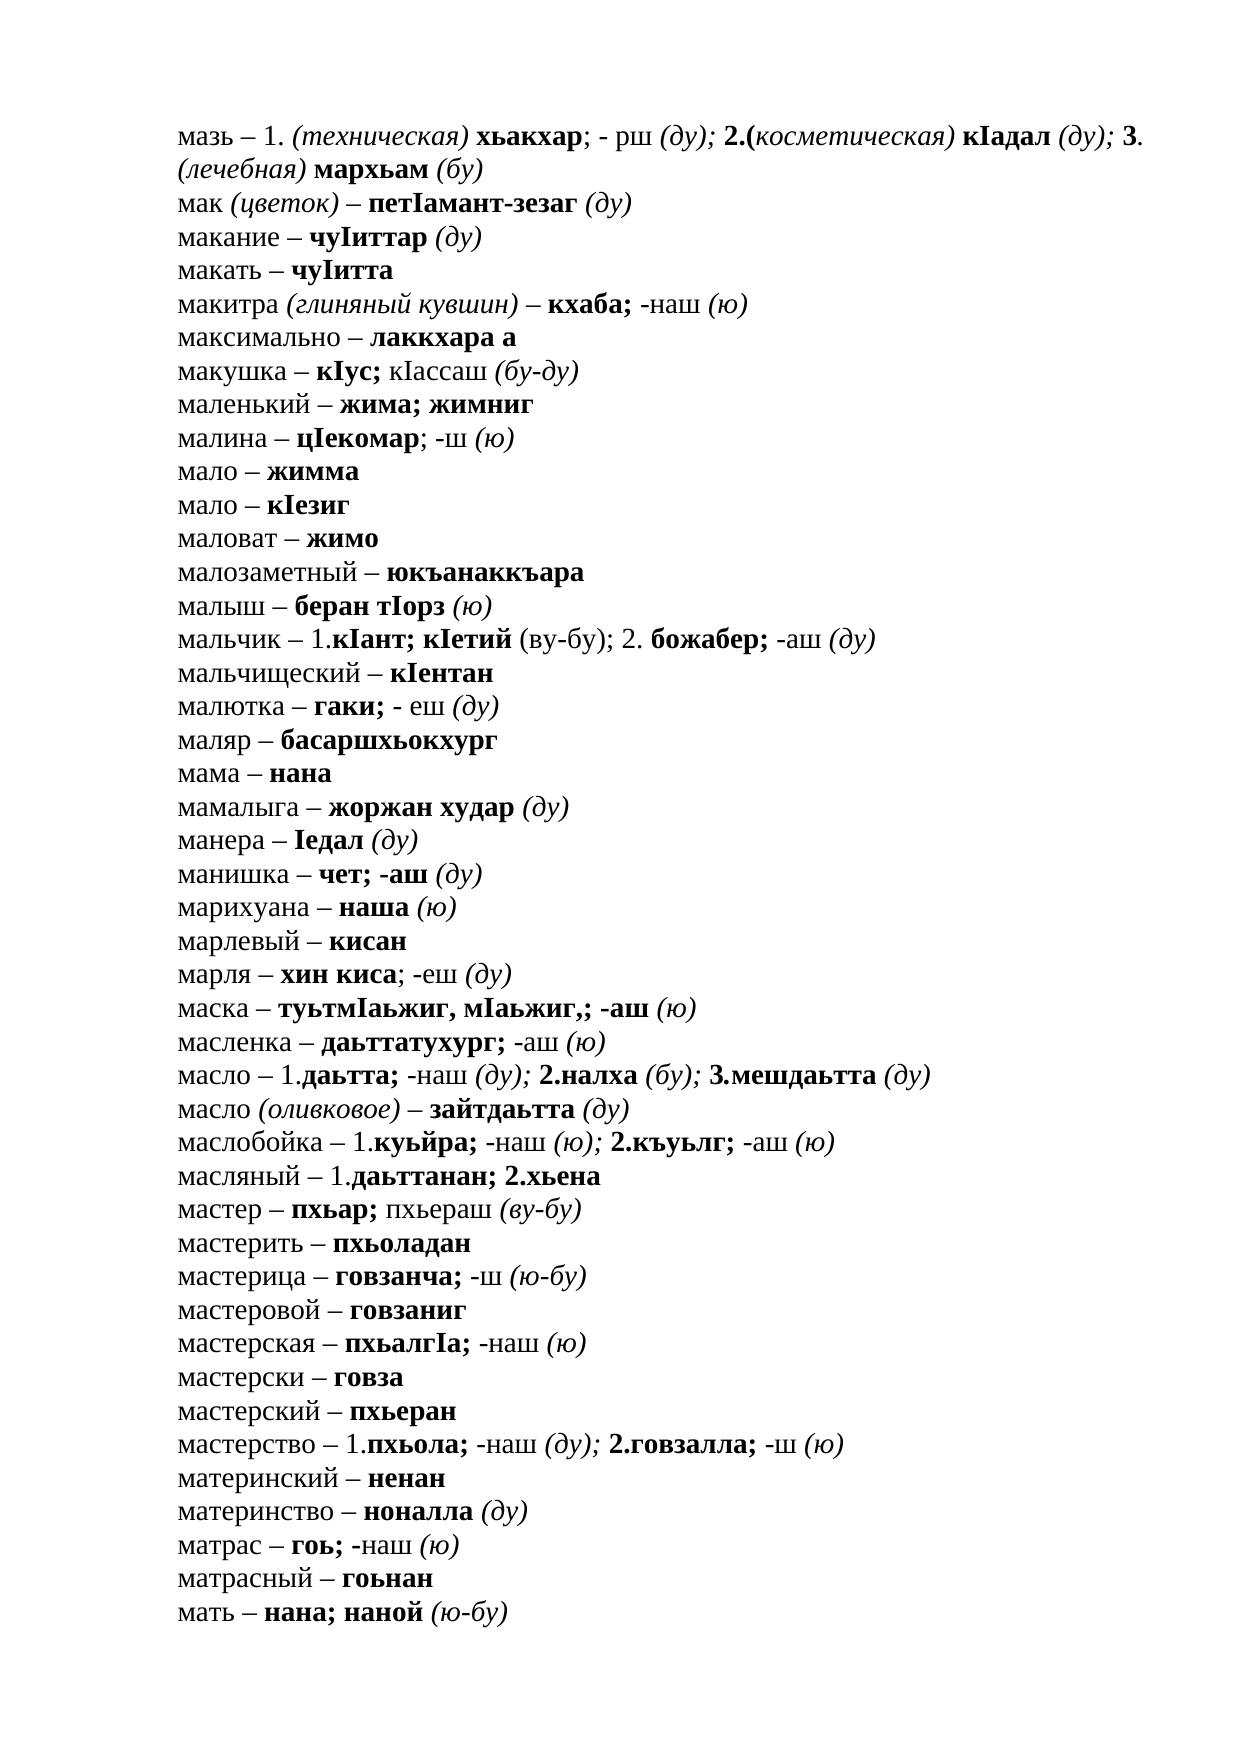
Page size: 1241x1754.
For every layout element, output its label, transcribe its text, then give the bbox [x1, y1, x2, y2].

text мазь – 1. (техническая) хьакхар; - рш (ду); 2.(косметическая) кӀадал (ду); 3.(лечебная) мархьам (бу) [177, 118, 1152, 185]
text материнский – ненан [177, 1460, 1152, 1493]
text мало – кӀезиг [177, 487, 1152, 521]
text матрасный – гоьнан [177, 1560, 1152, 1594]
text макитра (глиняный кувшин) – кхаба; -наш (ю) [177, 286, 1152, 319]
text маслобойка – 1.куьйра; -наш (ю); 2.къуьлг; -аш (ю) [177, 1124, 1152, 1158]
text макание – чуӀиттар (ду) [177, 219, 1152, 252]
text мамалыга – жоржан худар (ду) [177, 789, 1152, 822]
text мальчик – 1.кӀант; кӀетий (ву-бу); 2. божабер; -аш (ду) [177, 621, 1152, 655]
text мало – жимма [177, 453, 1152, 487]
text маленький – жима; жимниг [177, 386, 1152, 420]
text макать – чуӀитта [177, 252, 1152, 286]
text маляр – басаршхьокхург [177, 722, 1152, 755]
text марлевый – кисан [177, 923, 1152, 957]
text мастерский – пхьеран [177, 1393, 1152, 1426]
text манишка – чет; -аш (ду) [177, 856, 1152, 889]
text малозаметный – юкъанаккъара [177, 554, 1152, 588]
text масляный – 1.даьттанан; 2.хьена [177, 1158, 1152, 1191]
text максимально – лаккхара а [177, 319, 1152, 353]
text масло – 1.даьтта; -наш (ду); 2.налха (бу); 3.мешдаьтта (ду) [177, 1057, 1152, 1091]
text марихуана – наша (ю) [177, 889, 1152, 923]
text мастерская – пхьалгӀа; -наш (ю) [177, 1326, 1152, 1359]
text маска – туьтмӀаьжиг, мӀаьжиг,; -аш (ю) [177, 990, 1152, 1024]
text мастеровой – говзаниг [177, 1292, 1152, 1326]
text масло (оливковое) – зайтдаьтта (ду) [177, 1091, 1152, 1124]
text материнство – ноналла (ду) [177, 1493, 1152, 1527]
text маловат – жимо [177, 521, 1152, 554]
text манера – Ӏедал (ду) [177, 822, 1152, 856]
text макушка – кӀус; кӀассаш (бу-ду) [177, 353, 1152, 386]
text мастерство – 1.пхьола; -наш (ду); 2.говзалла; -ш (ю) [177, 1426, 1152, 1460]
text мама – нана [177, 755, 1152, 789]
text мастерица – говзанча; -ш (ю-бу) [177, 1258, 1152, 1292]
text малютка – гаки; - еш (ду) [177, 688, 1152, 722]
text мастерски – говза [177, 1359, 1152, 1393]
text малыш – беран тӀорз (ю) [177, 588, 1152, 621]
text малина – цӀекомар; -ш (ю) [177, 420, 1152, 453]
text матрас – гоь; -наш (ю) [177, 1527, 1152, 1560]
text мастерить – пхьоладан [177, 1225, 1152, 1258]
text мастер – пхьар; пхьераш (ву-бу) [177, 1191, 1152, 1225]
text мальчищеский – кӀентан [177, 655, 1152, 688]
text марля – хин киса; -еш (ду) [177, 957, 1152, 990]
text масленка – даьттатухург; -аш (ю) [177, 1024, 1152, 1057]
text мак (цветок) – петӀамант-зезаг (ду) [177, 185, 1152, 219]
text мать – нана; наной (ю-бу) [177, 1594, 1152, 1627]
